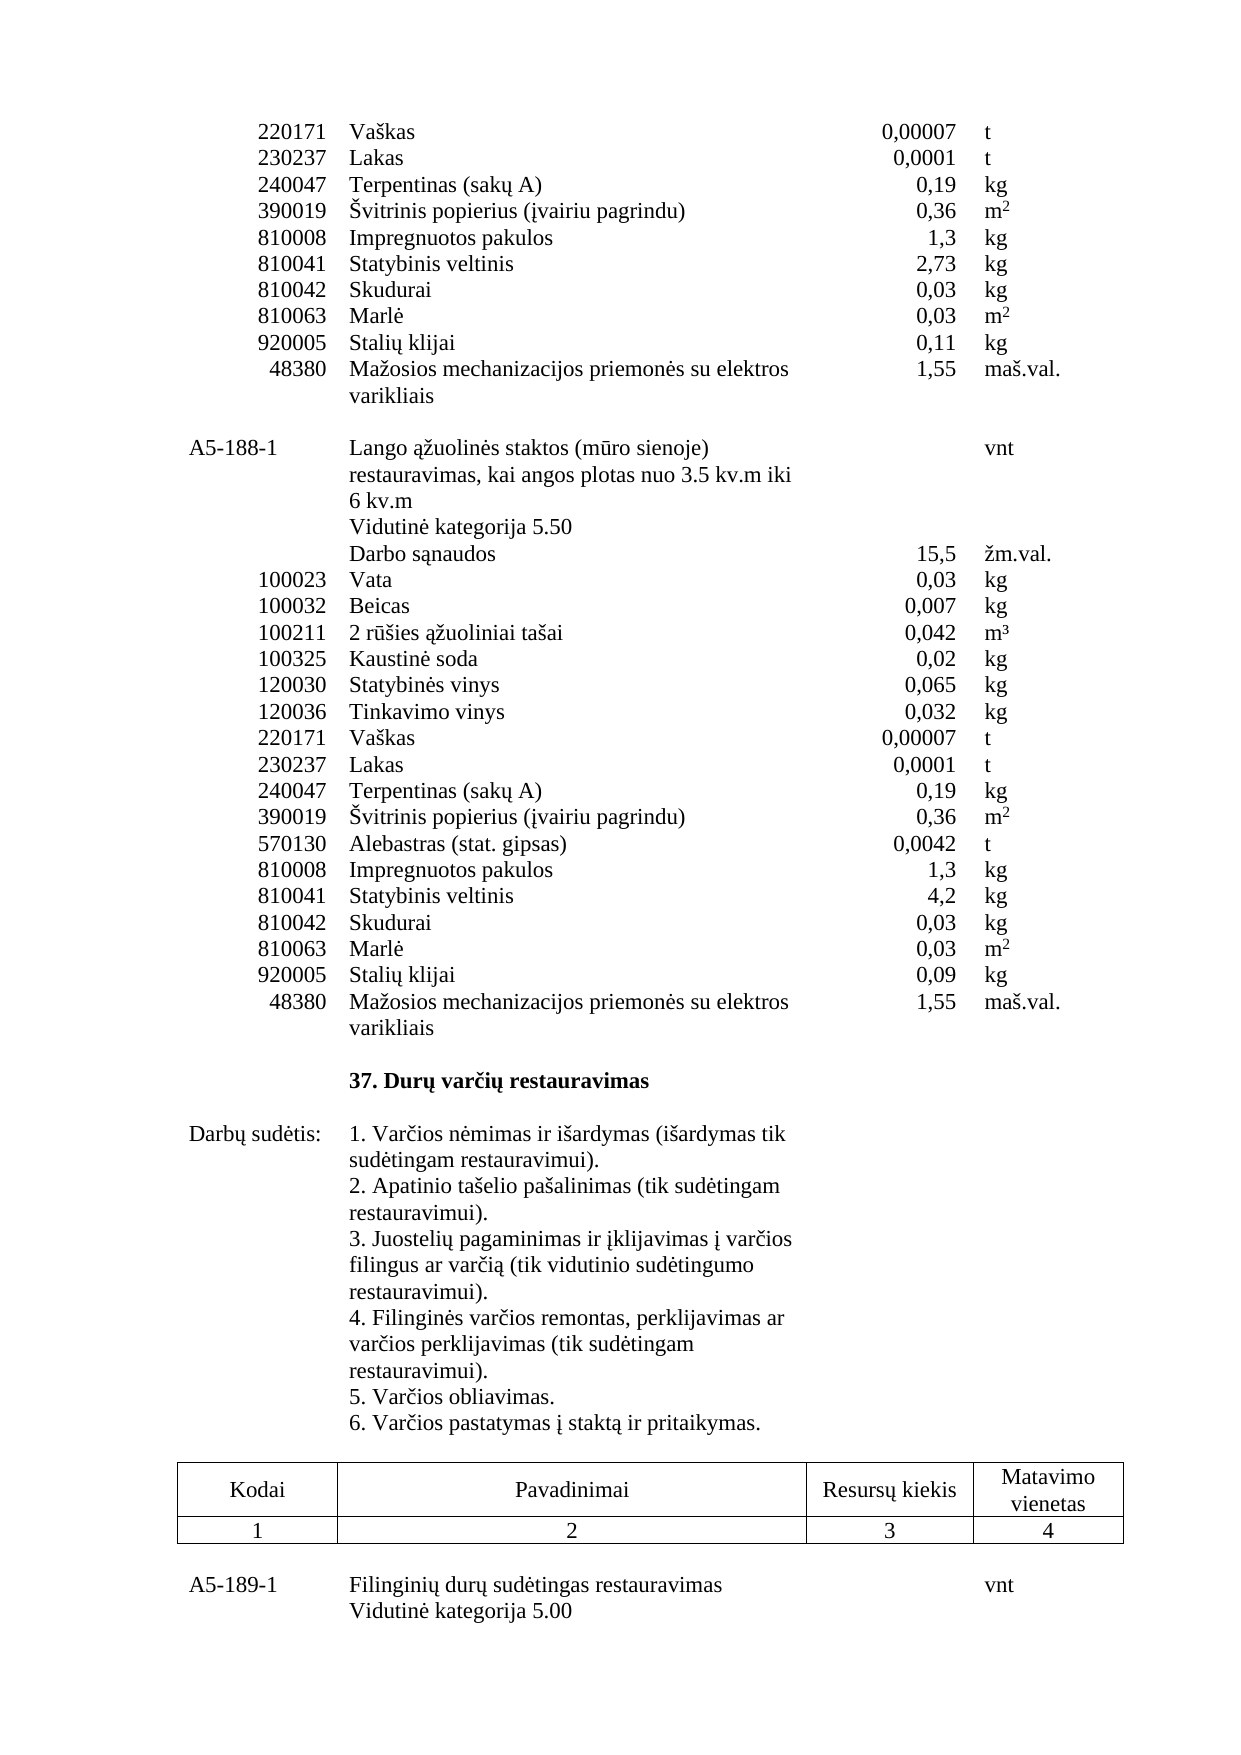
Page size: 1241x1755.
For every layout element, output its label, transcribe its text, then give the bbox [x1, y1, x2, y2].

table_cell Terpentinas (sakų A) [338, 171, 806, 197]
table_cell Mažosios mechanizacijos priemonės su elektros varikliais [338, 355, 806, 408]
table_cell 0,36 [806, 803, 973, 830]
table_cell 0,03 [806, 909, 973, 935]
table_cell t [973, 118, 1123, 144]
table_cell Stalių klijai [338, 329, 806, 355]
table_cell m³ [973, 619, 1123, 645]
table_cell [973, 1041, 1123, 1067]
table_cell Mažosios mechanizacijos priemonės su elektros varikliais [338, 988, 806, 1041]
table_cell m2 [973, 197, 1123, 223]
table_cell 240047 [177, 171, 338, 197]
table_cell Lakas [338, 751, 806, 777]
table_cell 100032 [177, 593, 338, 619]
table_cell 0,0042 [806, 830, 973, 856]
table_cell 0,0001 [806, 145, 973, 171]
table_cell [806, 1410, 973, 1436]
table_cell Filinginių durų sudėtingas restauravimas [338, 1571, 806, 1597]
table_cell t [973, 145, 1123, 171]
table_cell Kaustinė soda [338, 645, 806, 672]
table_cell [177, 540, 338, 566]
table_cell 0,02 [806, 645, 973, 672]
table_cell kg [973, 777, 1123, 803]
table_cell kg [973, 224, 1123, 250]
table_cell [973, 1172, 1123, 1225]
table_cell Marlė [338, 935, 806, 961]
table_cell 37. Durų varčių restauravimas [338, 1067, 806, 1093]
table_cell 0,11 [806, 329, 973, 355]
table_cell [973, 1544, 1123, 1571]
table_cell 0,36 [806, 197, 973, 223]
table_cell Alebastras (stat. gipsas) [338, 830, 806, 856]
table_cell 0,19 [806, 171, 973, 197]
table_cell [177, 1041, 338, 1067]
table_cell 4 [974, 1517, 1123, 1543]
table_cell 100023 [177, 566, 338, 592]
table_cell kg [973, 698, 1123, 724]
table_cell kg [973, 171, 1123, 197]
table_cell [177, 1410, 338, 1436]
table_cell 0,00007 [806, 724, 973, 751]
table_cell [177, 1544, 338, 1571]
table_cell [973, 1120, 1123, 1172]
table_cell 0,065 [806, 672, 973, 698]
table_cell 1,3 [806, 856, 973, 882]
table_cell [338, 1436, 806, 1462]
table_cell [806, 408, 973, 434]
table_cell [806, 1571, 973, 1597]
table_cell Statybinės vinys [338, 672, 806, 698]
table_cell 920005 [177, 329, 338, 355]
table_cell [973, 1383, 1123, 1409]
table_cell Lakas [338, 145, 806, 171]
table_cell m2 [973, 303, 1123, 329]
table_cell 0,03 [806, 566, 973, 592]
table_cell 810042 [177, 909, 338, 935]
table_cell [177, 1436, 338, 1462]
table_cell Darbo sąnaudos [338, 540, 806, 566]
table_cell 0,03 [806, 303, 973, 329]
table_cell 2 [338, 1517, 806, 1543]
table_cell Švitrinis popierius (įvairiu pagrindu) [338, 197, 806, 223]
table_cell kg [973, 276, 1123, 303]
table_cell [177, 1093, 338, 1119]
table_cell [806, 1383, 973, 1409]
table_cell [338, 1544, 806, 1571]
table_cell 3. Juostelių pagaminimas ir įklijavimas į varčios filingus ar varčią (tik vidutinio sudėtingumo restauravimui). [338, 1225, 806, 1304]
table_cell 48380 [177, 988, 338, 1041]
table_cell 0,032 [806, 698, 973, 724]
table_cell 48380 [177, 355, 338, 408]
table_cell [973, 1093, 1123, 1119]
table_cell 390019 [177, 803, 338, 830]
table_cell 0,19 [806, 777, 973, 803]
table_cell 100325 [177, 645, 338, 672]
table_cell žm.val. [973, 540, 1123, 566]
table_cell 240047 [177, 777, 338, 803]
table_cell kg [973, 329, 1123, 355]
table_cell [973, 1067, 1123, 1093]
table_cell [973, 1304, 1123, 1383]
table_cell 3 [807, 1517, 973, 1543]
table_cell 810008 [177, 224, 338, 250]
table_cell 220171 [177, 118, 338, 144]
table_cell Vaškas [338, 724, 806, 751]
table_cell 4. Filinginės varčios remontas, perklijavimas ar varčios perklijavimas (tik sudėtingam restauravimui). [338, 1304, 806, 1383]
table_cell [177, 1067, 338, 1093]
table_cell [177, 1172, 338, 1225]
table_cell [973, 408, 1123, 434]
table_cell kg [973, 566, 1123, 592]
table_cell kg [973, 883, 1123, 909]
table_cell [806, 1041, 973, 1067]
table_cell [806, 1120, 973, 1172]
table_cell 120036 [177, 698, 338, 724]
table_cell 0,042 [806, 619, 973, 645]
table_cell m2 [973, 803, 1123, 830]
table_cell 6. Varčios pastatymas į staktą ir pritaikymas. [338, 1410, 806, 1436]
table_cell [806, 1304, 973, 1383]
table_cell maš.val. [973, 355, 1123, 408]
table_cell 920005 [177, 961, 338, 988]
table_cell 810041 [177, 883, 338, 909]
table_cell 810063 [177, 303, 338, 329]
table_cell Statybinis veltinis [338, 883, 806, 909]
table_cell 1. Varčios nėmimas ir išardymas (išardymas tik sudėtingam restauravimui). [338, 1120, 806, 1172]
table_cell [973, 1597, 1123, 1623]
table_cell [806, 1067, 973, 1093]
table_cell 0,03 [806, 935, 973, 961]
table_cell [806, 1172, 973, 1225]
table_cell t [973, 751, 1123, 777]
table_cell m2 [973, 935, 1123, 961]
table_cell t [973, 724, 1123, 751]
table_cell vnt [973, 434, 1123, 513]
table_cell [806, 1544, 973, 1571]
table_cell maš.val. [973, 988, 1123, 1041]
table_cell Kodai [178, 1463, 337, 1516]
table_cell [973, 514, 1123, 540]
table_cell [806, 434, 973, 513]
table_cell kg [973, 250, 1123, 276]
table_cell Lango ąžuolinės staktos (mūro sienoje) restauravimas, kai angos plotas nuo 3.5 kv.m iki 6 kv.m [338, 434, 806, 513]
table_cell [806, 1436, 973, 1462]
table_cell 1,55 [806, 988, 973, 1041]
table_cell 2 rūšies ąžuoliniai tašai [338, 619, 806, 645]
table_cell 570130 [177, 830, 338, 856]
table_cell Impregnuotos pakulos [338, 856, 806, 882]
table_cell [338, 1041, 806, 1067]
table_cell 1,3 [806, 224, 973, 250]
table_cell 230237 [177, 145, 338, 171]
table_cell kg [973, 909, 1123, 935]
table_cell 0,03 [806, 276, 973, 303]
table_cell Darbų sudėtis: [177, 1120, 338, 1172]
table_cell 120030 [177, 672, 338, 698]
table_cell Vaškas [338, 118, 806, 144]
table_cell Pavadinimai [338, 1463, 806, 1516]
table_cell kg [973, 593, 1123, 619]
table_cell Marlė [338, 303, 806, 329]
table_cell [177, 1225, 338, 1304]
table_cell Vata [338, 566, 806, 592]
table_cell 1 [178, 1517, 337, 1543]
table_cell Beicas [338, 593, 806, 619]
table_cell 810041 [177, 250, 338, 276]
table_cell 1,55 [806, 355, 973, 408]
table_cell kg [973, 856, 1123, 882]
table_cell t [973, 830, 1123, 856]
table_cell [973, 1410, 1123, 1436]
table_cell 220171 [177, 724, 338, 751]
table_cell 4,2 [806, 883, 973, 909]
table_cell [973, 1225, 1123, 1304]
table_cell 5. Varčios obliavimas. [338, 1383, 806, 1409]
table_cell A5-189-1 [177, 1571, 338, 1597]
table_cell 810008 [177, 856, 338, 882]
table_cell 0,09 [806, 961, 973, 988]
table_cell [806, 1597, 973, 1623]
table_cell 2. Apatinio tašelio pašalinimas (tik sudėtingam restauravimui). [338, 1172, 806, 1225]
table_cell Švitrinis popierius (įvairiu pagrindu) [338, 803, 806, 830]
table_cell [177, 1383, 338, 1409]
table_cell 0,00007 [806, 118, 973, 144]
table_cell [806, 514, 973, 540]
table_cell 100211 [177, 619, 338, 645]
table_cell Vidutinė kategorija 5.50 [338, 514, 806, 540]
table_cell Skudurai [338, 909, 806, 935]
table_cell 390019 [177, 197, 338, 223]
table_cell Statybinis veltinis [338, 250, 806, 276]
table_cell Tinkavimo vinys [338, 698, 806, 724]
table_cell kg [973, 672, 1123, 698]
table_cell 15,5 [806, 540, 973, 566]
table_cell Skudurai [338, 276, 806, 303]
table_cell kg [973, 961, 1123, 988]
table_cell vnt [973, 1571, 1123, 1597]
table_cell [338, 1093, 806, 1119]
table_cell [177, 1304, 338, 1383]
table_cell 0,007 [806, 593, 973, 619]
table_cell 230237 [177, 751, 338, 777]
table_cell Vidutinė kategorija 5.00 [338, 1597, 806, 1623]
table_cell Resursų kiekis [807, 1463, 973, 1516]
table_cell 0,0001 [806, 751, 973, 777]
table_cell [177, 408, 338, 434]
table_cell Matavimo vienetas [974, 1463, 1123, 1516]
table_cell kg [973, 645, 1123, 672]
table_cell 810063 [177, 935, 338, 961]
table_cell [177, 1597, 338, 1623]
table_cell Stalių klijai [338, 961, 806, 988]
table_cell [806, 1093, 973, 1119]
table_cell Terpentinas (sakų A) [338, 777, 806, 803]
table_cell [806, 1225, 973, 1304]
table_cell [973, 1436, 1123, 1462]
table_cell Impregnuotos pakulos [338, 224, 806, 250]
table_cell A5-188-1 [177, 434, 338, 513]
table_cell [177, 514, 338, 540]
table_cell 810042 [177, 276, 338, 303]
table_cell [338, 408, 806, 434]
table_cell 2,73 [806, 250, 973, 276]
